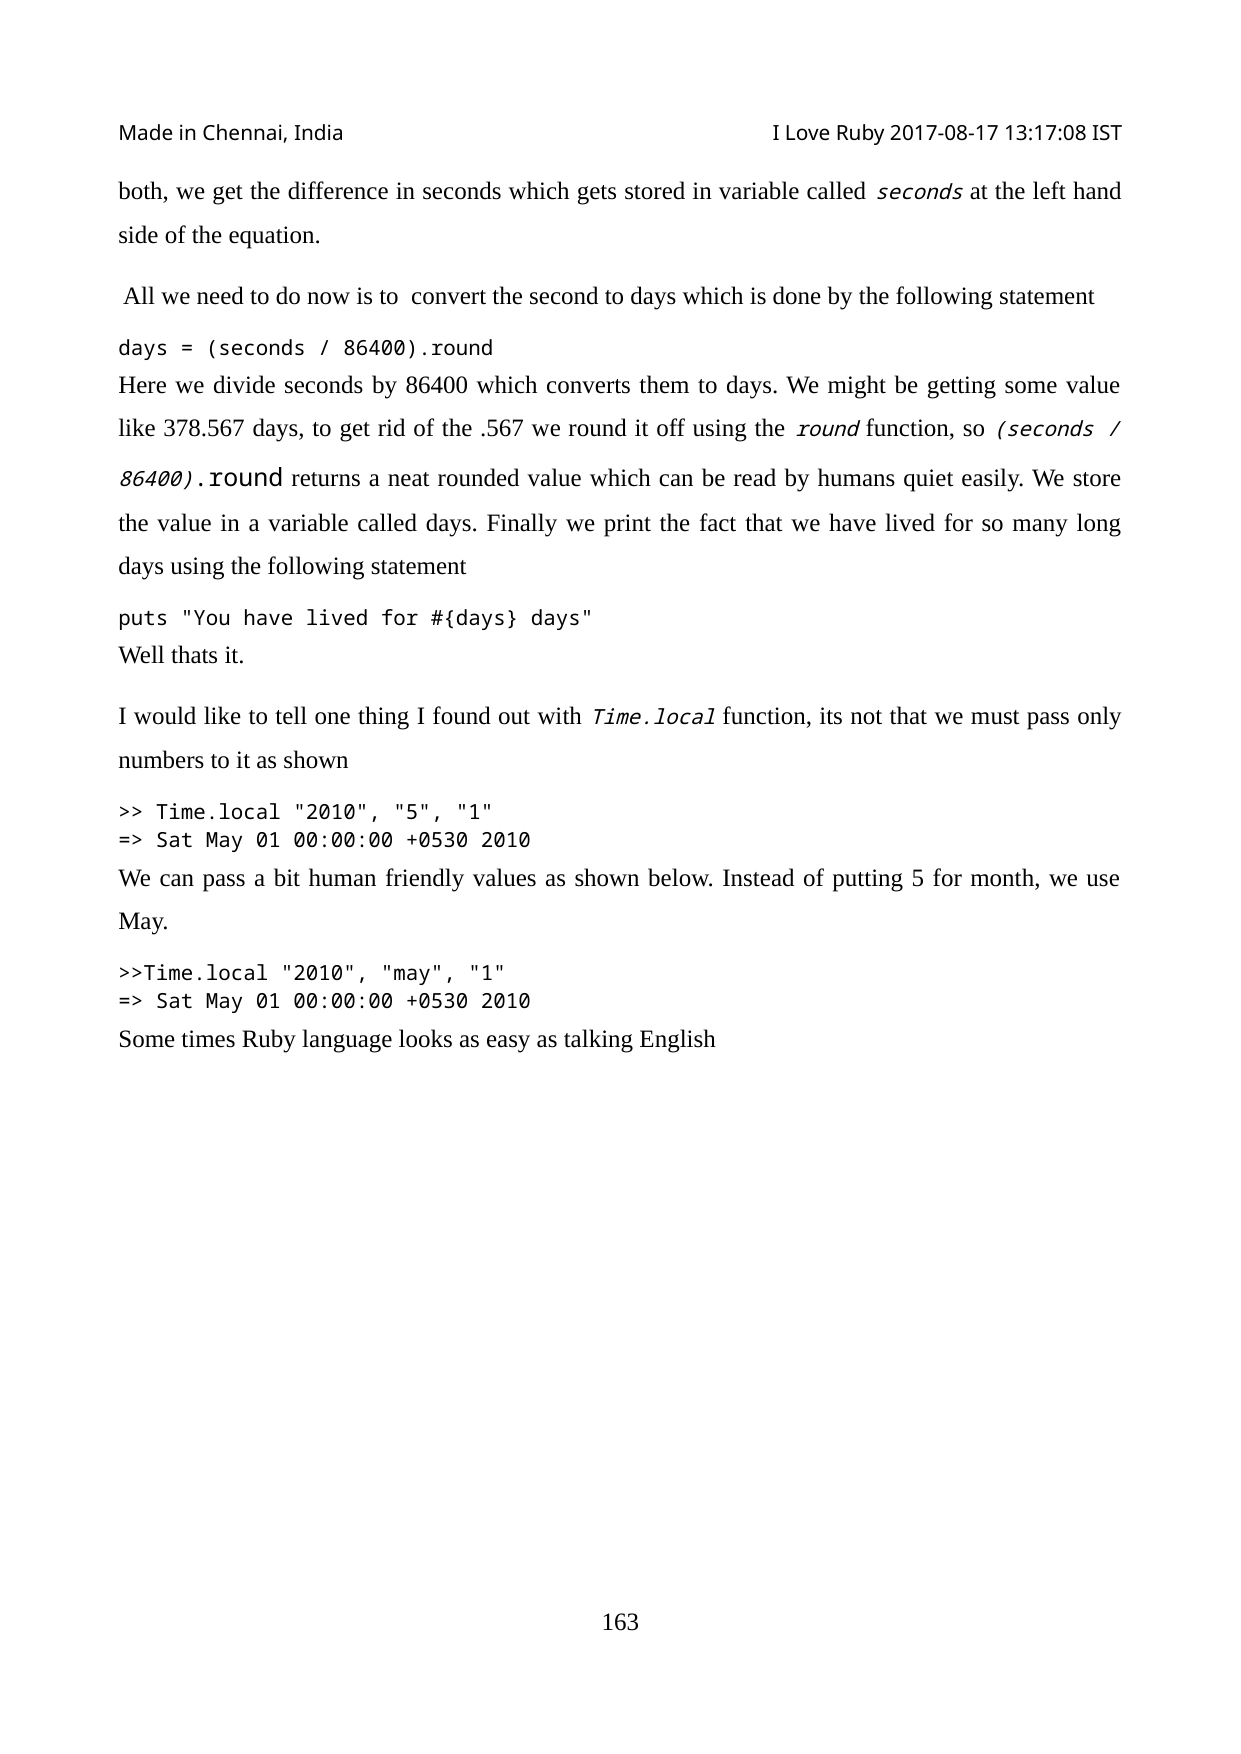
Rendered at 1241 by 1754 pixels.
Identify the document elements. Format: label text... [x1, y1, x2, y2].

text both, we get the difference in seconds which gets stored in variable called seconds at the left hand side of the equation. [118, 176, 1122, 249]
text I would like to tell one thing I found out with Time.local function, its not that we must pass only numbers to it as shown [118, 701, 1122, 774]
text => Sat May 01 00:00:00 +0530 2010 [118, 826, 1122, 854]
text Here we divide seconds by 86400 which converts them to days. We might be getting some value like 378.567 days, to get rid of the .567 we round it off using the round function, so (seconds / 86400).round returns a neat rounded value which can be read by humans quiet easily. We store the value in a variable called days. Finally we print the fact that we have lived for so many long days using the following statement [118, 370, 1122, 580]
text All we need to do now is to convert the second to days which is done by the following statement [118, 281, 1122, 309]
text >> Time.local "2010", "5", "1" [118, 797, 1122, 826]
text days = (seconds / 86400).round [118, 333, 1122, 361]
text We can pass a bit human friendly values as shown below. Instead of putting 5 for month, we use May. [118, 863, 1122, 935]
text => Sat May 01 00:00:00 +0530 2010 [118, 986, 1122, 1015]
text >>Time.local "2010", "may", "1" [118, 958, 1122, 986]
text Some times Ruby language looks as easy as talking English [118, 1024, 1122, 1052]
text Well thats it. [118, 640, 1122, 669]
text puts "You have lived for #{days} days" [118, 603, 1122, 632]
